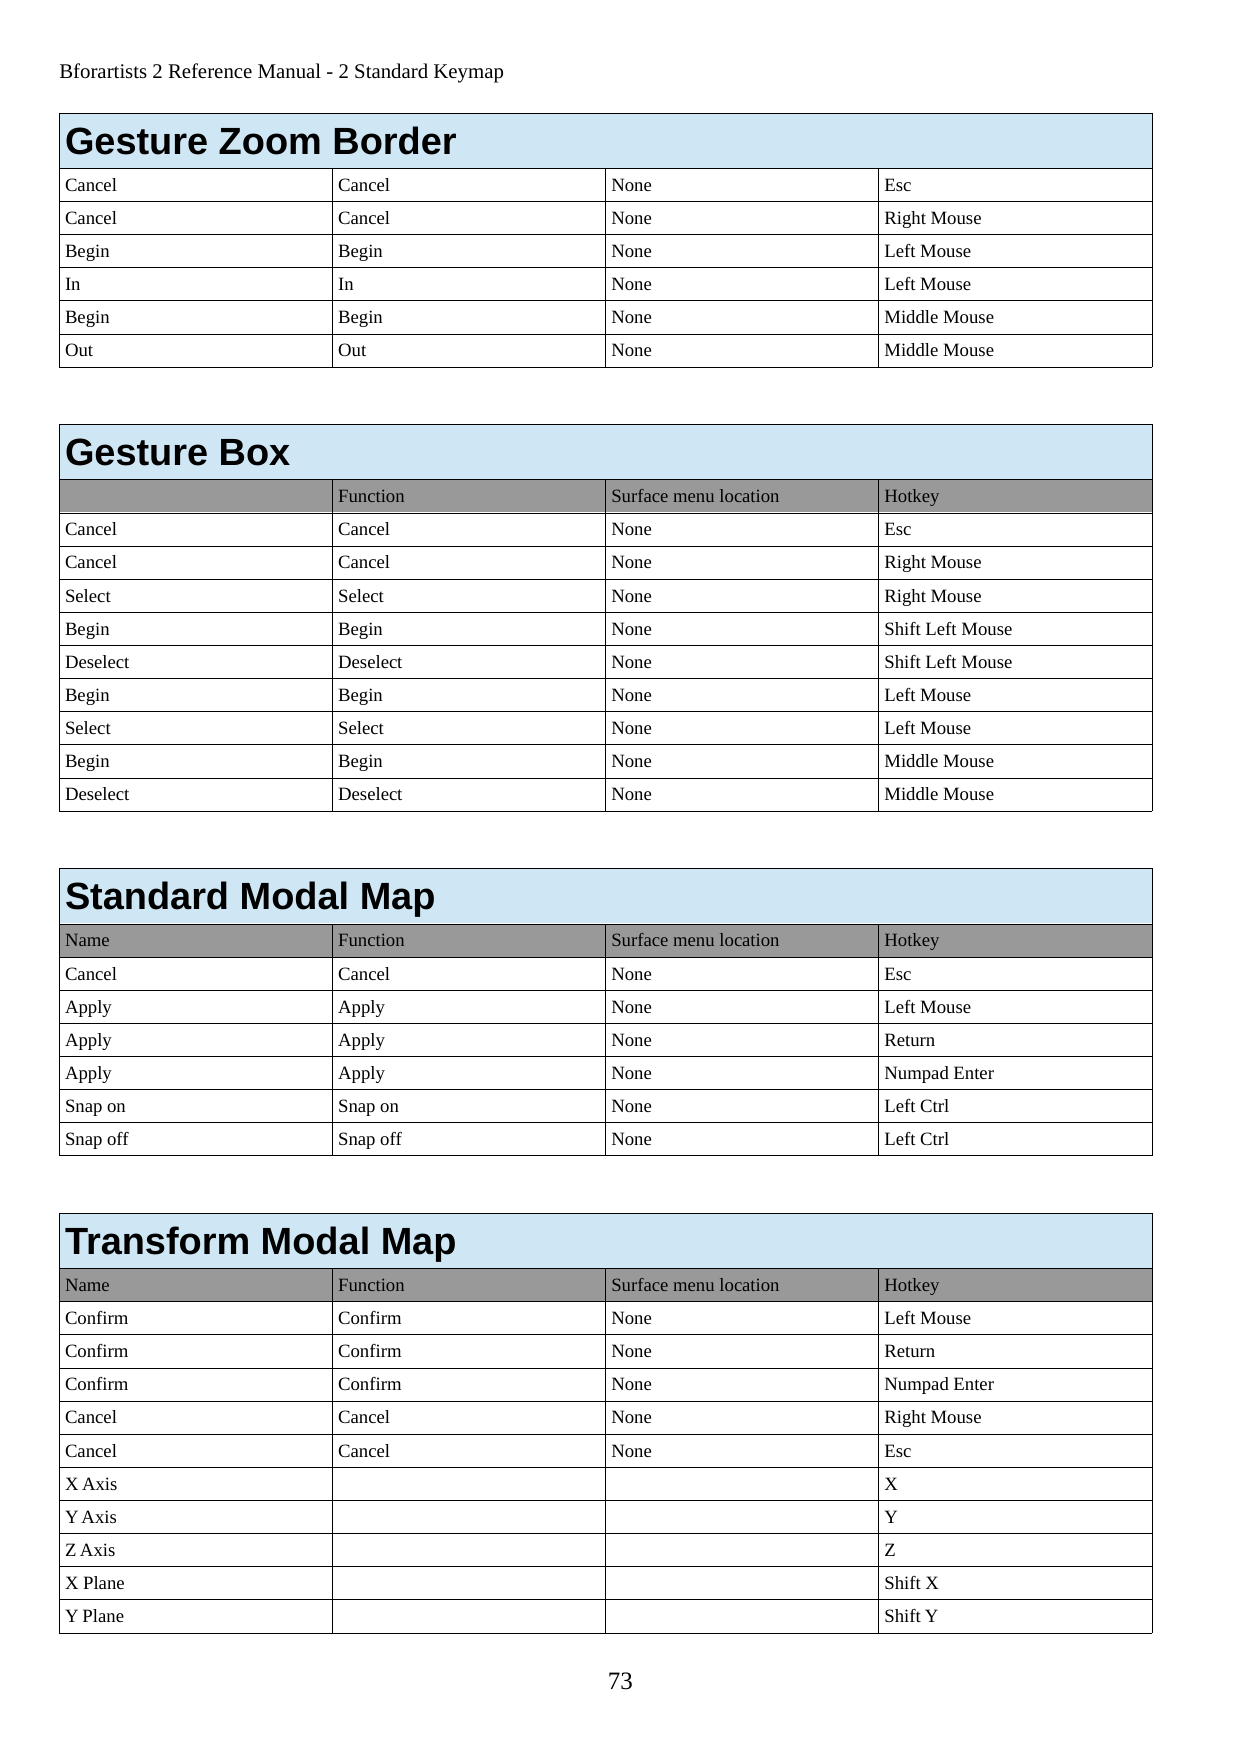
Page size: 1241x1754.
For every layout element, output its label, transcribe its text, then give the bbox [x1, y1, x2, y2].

table_cell Cancel [60, 169, 332, 201]
table_cell Shift Left Mouse [879, 613, 1152, 645]
table_cell Deselect [333, 646, 605, 678]
table_cell Cancel [60, 1435, 332, 1467]
table_cell Left Mouse [879, 712, 1152, 744]
table_cell None [606, 547, 878, 579]
table_cell Select [333, 580, 605, 612]
table_cell None [606, 514, 878, 546]
table_cell X Plane [60, 1567, 332, 1599]
table_cell Return [879, 1335, 1152, 1367]
table_cell In [60, 268, 332, 300]
table_cell Begin [60, 235, 332, 267]
table_cell Deselect [333, 779, 605, 811]
table_cell Deselect [60, 779, 332, 811]
table_cell None [606, 1090, 878, 1122]
table_cell None [606, 745, 878, 777]
table_cell Apply [60, 1024, 332, 1056]
table_cell Confirm [60, 1335, 332, 1367]
table_cell [606, 1567, 878, 1599]
table_cell Cancel [60, 514, 332, 546]
table_cell Confirm [333, 1302, 605, 1334]
table_cell None [606, 235, 878, 267]
table_cell None [606, 301, 878, 333]
table_cell Esc [879, 1435, 1152, 1467]
table_cell Esc [879, 514, 1152, 546]
table_cell Left Mouse [879, 991, 1152, 1023]
table_cell Select [60, 712, 332, 744]
table_cell None [606, 1435, 878, 1467]
table_cell Return [879, 1024, 1152, 1056]
table_cell Begin [333, 613, 605, 645]
table_cell Left Mouse [879, 235, 1152, 267]
table_cell Hotkey [879, 925, 1152, 957]
table_cell Right Mouse [879, 202, 1152, 234]
table_cell Name [60, 1269, 332, 1301]
table_cell Y Axis [60, 1501, 332, 1533]
table_cell None [606, 712, 878, 744]
table_cell Confirm [333, 1335, 605, 1367]
table_cell None [606, 1123, 878, 1155]
table_cell Right Mouse [879, 580, 1152, 612]
table_cell Numpad Enter [879, 1057, 1152, 1089]
table_cell Cancel [60, 202, 332, 234]
table_cell None [606, 1335, 878, 1367]
table_cell [333, 1534, 605, 1566]
table_cell None [606, 958, 878, 990]
table_cell Shift X [879, 1567, 1152, 1599]
table_cell Apply [60, 991, 332, 1023]
table_cell In [333, 268, 605, 300]
table_cell Confirm [60, 1302, 332, 1334]
table_cell Hotkey [879, 480, 1152, 512]
table_cell Function [333, 480, 605, 512]
table_cell Cancel [60, 958, 332, 990]
table_cell Begin [60, 745, 332, 777]
table_header Gesture Zoom Border [60, 114, 1152, 168]
table_cell None [606, 580, 878, 612]
table_cell [333, 1501, 605, 1533]
table_cell Middle Mouse [879, 745, 1152, 777]
table_cell [606, 1600, 878, 1632]
table_cell Cancel [333, 202, 605, 234]
table_cell X [879, 1468, 1152, 1500]
table_cell [333, 1468, 605, 1500]
table_cell Cancel [333, 547, 605, 579]
table_cell Surface menu location [606, 1269, 878, 1301]
table_cell Begin [60, 301, 332, 333]
table_cell Apply [333, 1024, 605, 1056]
table_cell Cancel [333, 169, 605, 201]
table_cell Confirm [60, 1369, 332, 1401]
table_cell Begin [333, 235, 605, 267]
table_cell None [606, 991, 878, 1023]
table_cell Select [333, 712, 605, 744]
table_cell Z [879, 1534, 1152, 1566]
table_cell Begin [60, 679, 332, 711]
table_cell Snap off [333, 1123, 605, 1155]
table_cell Left Mouse [879, 679, 1152, 711]
table_cell Select [60, 580, 332, 612]
table_cell Surface menu location [606, 480, 878, 512]
table_header Transform Modal Map [60, 1214, 1152, 1268]
table_cell Deselect [60, 646, 332, 678]
table_cell Begin [333, 679, 605, 711]
table_cell Middle Mouse [879, 335, 1152, 367]
table_cell Snap off [60, 1123, 332, 1155]
table_cell Right Mouse [879, 547, 1152, 579]
table_cell None [606, 202, 878, 234]
table_cell Esc [879, 958, 1152, 990]
table_cell Begin [60, 613, 332, 645]
table_cell Out [60, 335, 332, 367]
table_cell Cancel [333, 958, 605, 990]
table_cell Out [333, 335, 605, 367]
table_cell Y [879, 1501, 1152, 1533]
table_cell Begin [333, 745, 605, 777]
table_cell Snap on [333, 1090, 605, 1122]
table_cell None [606, 1402, 878, 1434]
table_cell Name [60, 925, 332, 957]
table_cell X Axis [60, 1468, 332, 1500]
table_header Standard Modal Map [60, 869, 1152, 923]
table_cell Left Mouse [879, 1302, 1152, 1334]
table_cell Cancel [60, 1402, 332, 1434]
table_cell [333, 1567, 605, 1599]
table_cell Begin [333, 301, 605, 333]
table_cell None [606, 169, 878, 201]
table_cell Esc [879, 169, 1152, 201]
table_cell Apply [333, 1057, 605, 1089]
table_cell [606, 1534, 878, 1566]
table_cell None [606, 1057, 878, 1089]
table_cell Middle Mouse [879, 301, 1152, 333]
table_cell [606, 1501, 878, 1533]
table_cell [333, 1600, 605, 1632]
table_cell None [606, 1302, 878, 1334]
table_cell Hotkey [879, 1269, 1152, 1301]
table_cell None [606, 1369, 878, 1401]
table_cell Right Mouse [879, 1402, 1152, 1434]
table_cell Shift Y [879, 1600, 1152, 1632]
table_cell Numpad Enter [879, 1369, 1152, 1401]
table_cell None [606, 646, 878, 678]
table_cell None [606, 613, 878, 645]
table_cell Snap on [60, 1090, 332, 1122]
table_cell Left Mouse [879, 268, 1152, 300]
table_cell Cancel [60, 547, 332, 579]
table_cell Cancel [333, 1402, 605, 1434]
table_cell Middle Mouse [879, 779, 1152, 811]
table_cell Left Ctrl [879, 1090, 1152, 1122]
table_cell [60, 480, 332, 512]
table_cell Cancel [333, 1435, 605, 1467]
table_cell Shift Left Mouse [879, 646, 1152, 678]
table_cell None [606, 1024, 878, 1056]
table_cell None [606, 779, 878, 811]
table_cell Confirm [333, 1369, 605, 1401]
table_cell None [606, 268, 878, 300]
table_cell Surface menu location [606, 925, 878, 957]
table_cell Apply [333, 991, 605, 1023]
table_cell None [606, 679, 878, 711]
table_header Gesture Box [60, 425, 1152, 479]
table_cell Function [333, 925, 605, 957]
table_cell [606, 1468, 878, 1500]
table_cell Left Ctrl [879, 1123, 1152, 1155]
table_cell None [606, 335, 878, 367]
table_cell Y Plane [60, 1600, 332, 1632]
table_cell Apply [60, 1057, 332, 1089]
table_cell Cancel [333, 514, 605, 546]
table_cell Function [333, 1269, 605, 1301]
table_cell Z Axis [60, 1534, 332, 1566]
